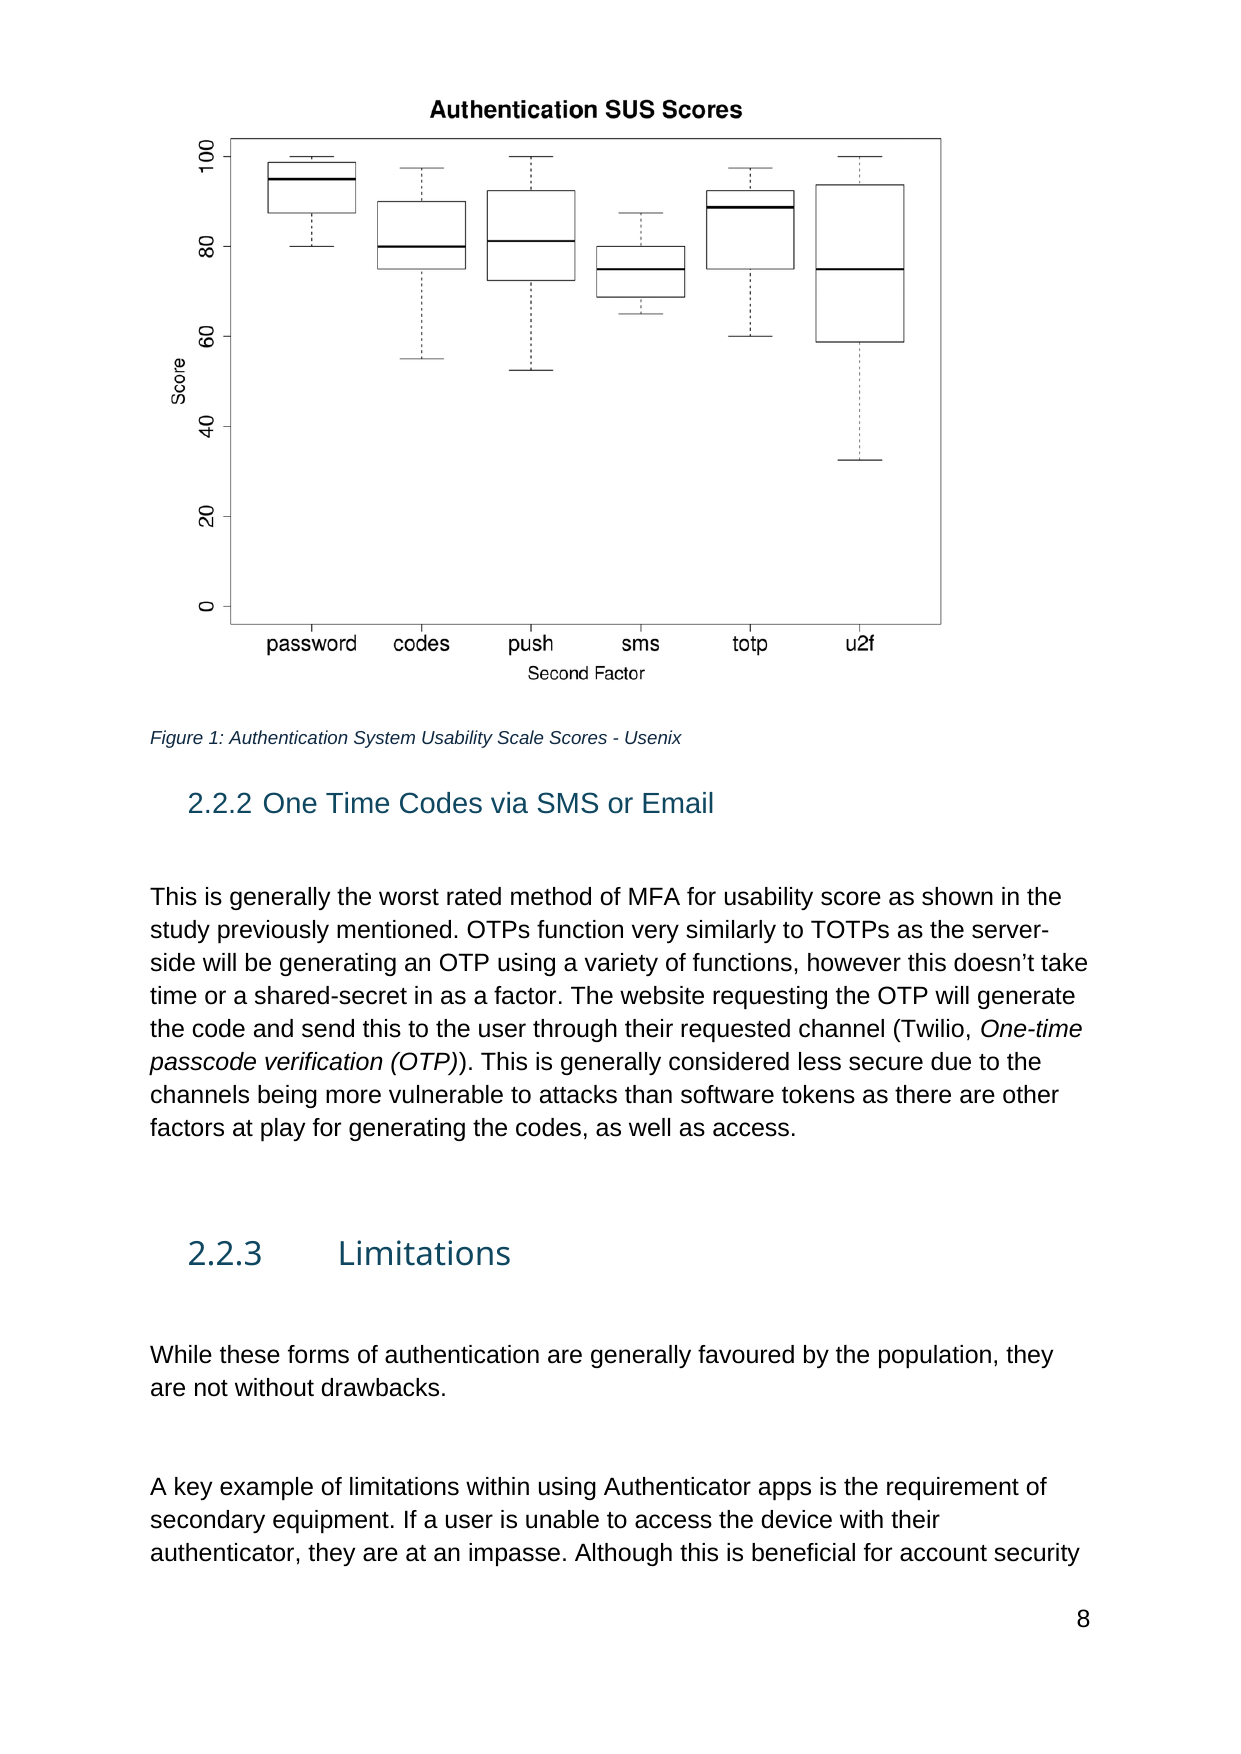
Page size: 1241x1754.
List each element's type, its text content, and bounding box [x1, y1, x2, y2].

subtitle Limitations [187, 1229, 1090, 1275]
text A key example of limitations within using Authenticator apps is the requirement of secondary equipment. If a user is unable to access the device with their authenticator, they are at an impasse. Although this is beneficial for account security [150, 1472, 1090, 1567]
text While these forms of authentication are generally favoured by the population, they are not without drawbacks. [150, 1340, 1090, 1401]
text Figure 1: Authentication System Usability Scale Scores - Usenix [150, 727, 1090, 748]
text This is generally the worst rated method of MFA for usability score as shown in the study previously mentioned. OTPs function very similarly to TOTPs as the server-side will be generating an OTP using a variety of functions, however this doesn’t take time or a shared-secret in as a factor. The website requesting the OTP will generate the code and send this to the user through their requested channel (Twilio, One-time passcode verification (OTP)). This is generally considered less secure due to the channels being more vulnerable to attacks than software tokens as there are other factors at play for generating the codes, as well as access. [150, 882, 1090, 1142]
subtitle One Time Codes via SMS or Email [187, 786, 1090, 819]
